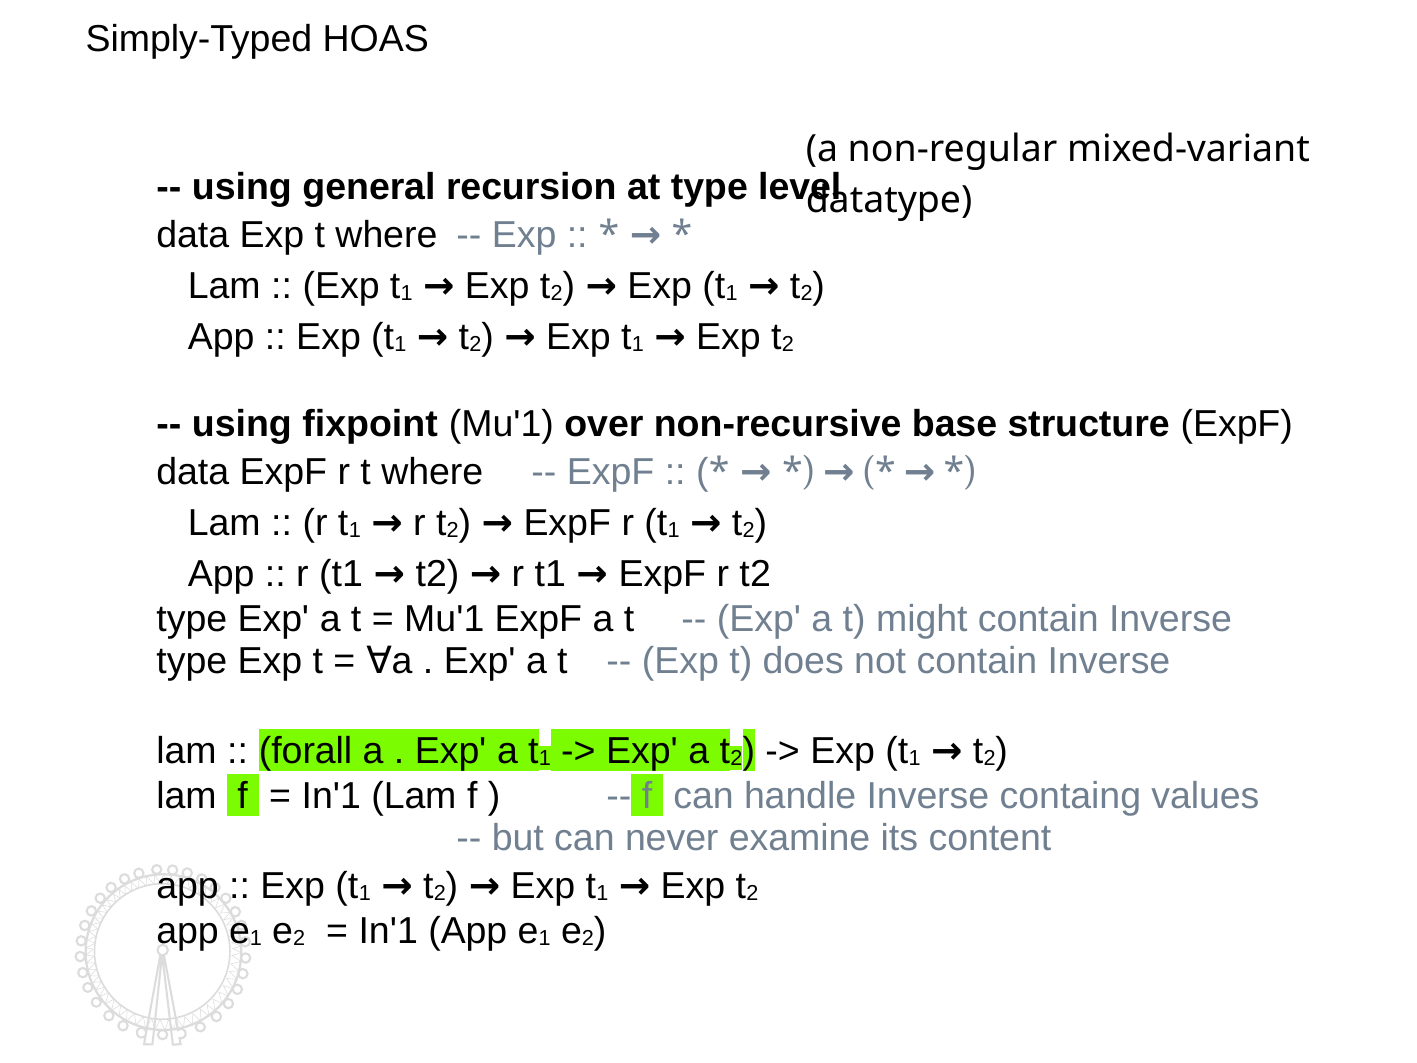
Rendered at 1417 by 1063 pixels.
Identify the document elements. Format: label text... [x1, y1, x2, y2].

text_box (a non-regular mixed-variant datatype) [789, 113, 1400, 176]
title Simply-Typed HOAS [70, 9, 1346, 138]
subtitle -- using general recursion at type level data Exp t where -- Exp :: * → * Lam :: (Exp t1 → Exp t2) → Exp (t1 → t2) App :: Exp (t1 → t2) → Exp t1 → Exp t2 -- using fixpoint (Mu'1) over non-recursive base structure (ExpF) data ExpF r t where -- ExpF :: (* → *) → (* → *) Lam :: (r t1 → r t2) → ExpF r (t1 → t2) App :: r (t1 → t2) → r t1 → ExpF r t2 type Exp' a t = Mu'1 ExpF a t -- (Exp' a t) might contain Inverse type Exp t = ∀a . Exp' a t -- (Exp t) does not contain Inverse lam :: (forall a . Exp' a t1 -> Exp' a t2) -> Exp (t1 → t2) lam f = In'1 (Lam f ) -- f can handle Inverse containg values -- but can never examine its content app :: Exp (t1 → t2) → Exp t1 → Exp t2 app e1 e2 = In'1 (App e1 e2) [141, 157, 1391, 1027]
